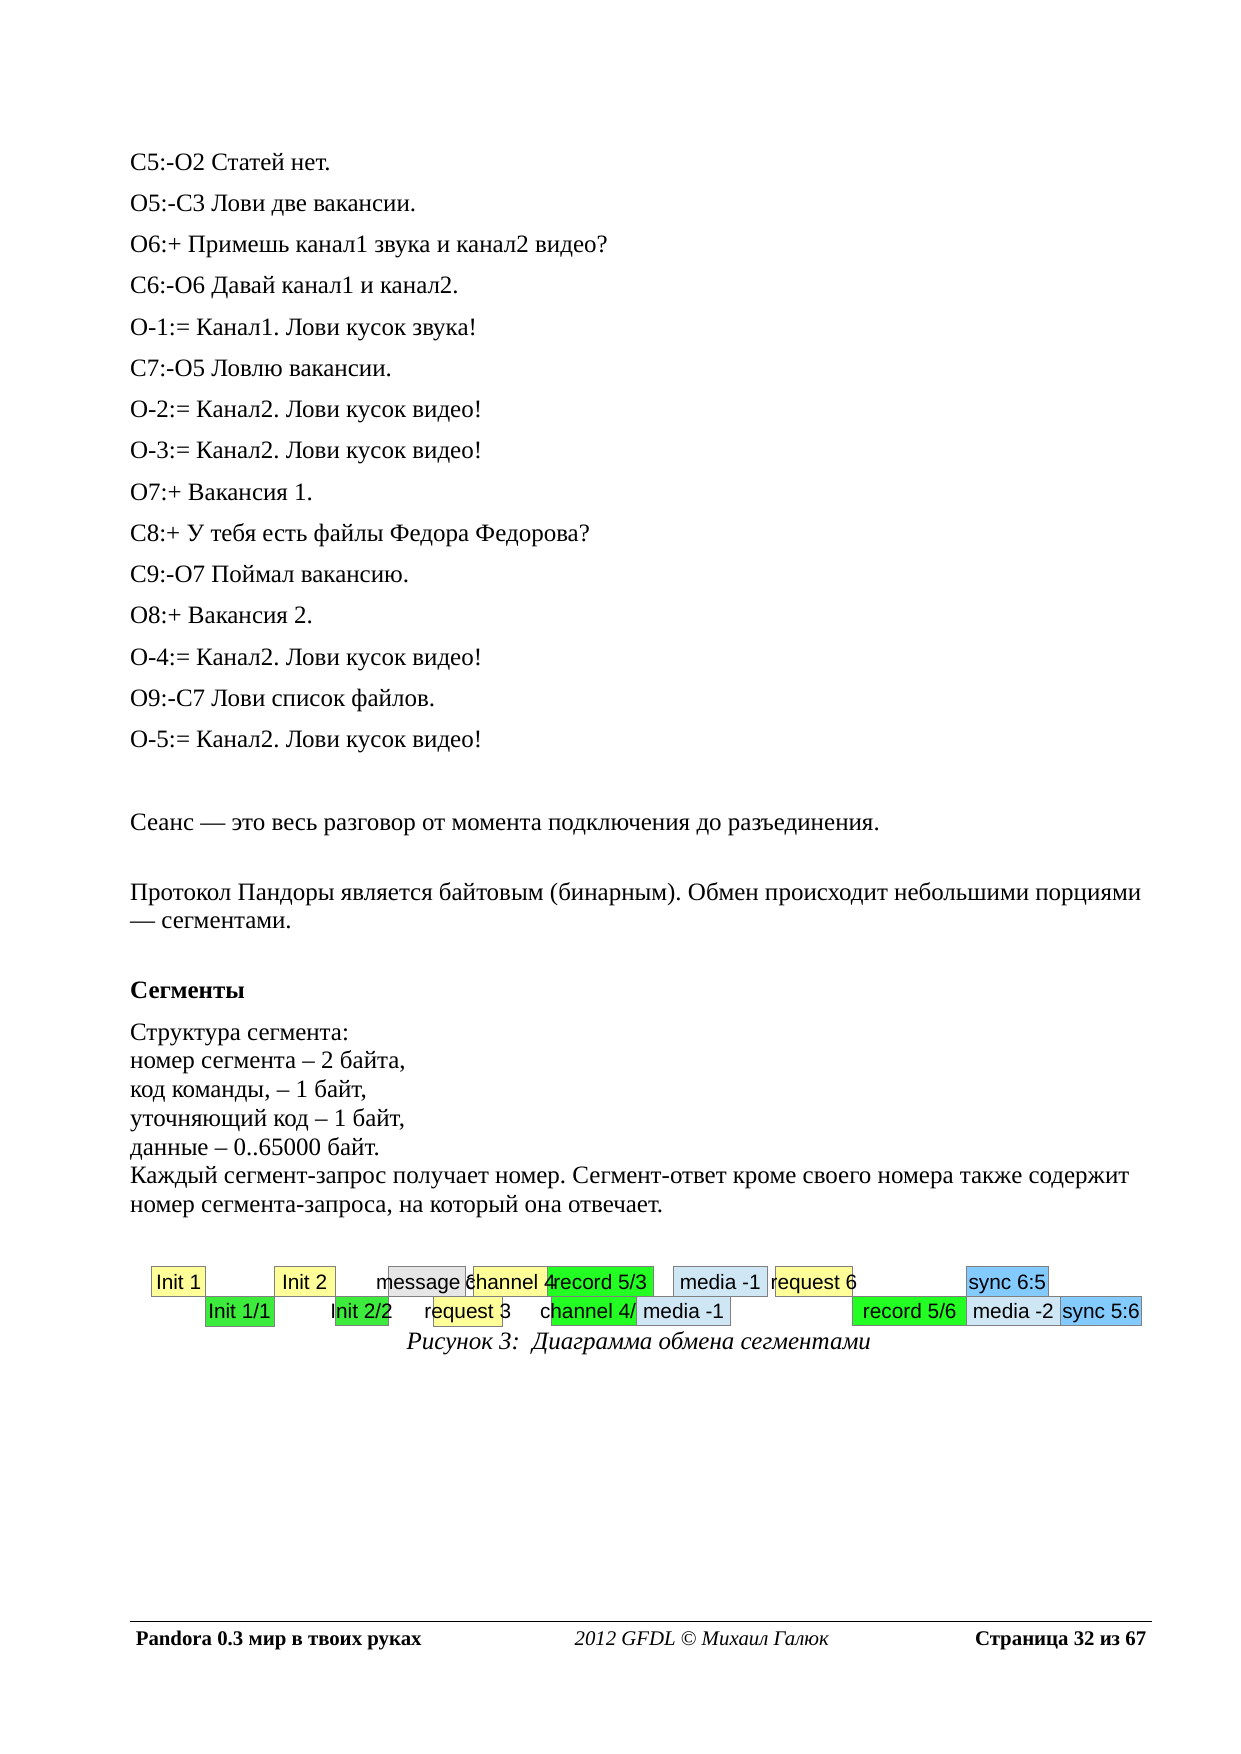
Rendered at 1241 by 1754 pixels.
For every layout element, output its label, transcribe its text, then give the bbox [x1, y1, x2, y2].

text О5:-С3 Лови две вакансии. [130, 188, 1152, 217]
text О-3:= Канал2. Лови кусок видео! [130, 436, 1152, 464]
text С9:-О7 Поймал вакансию. [130, 559, 1152, 588]
text номер сегмента – 2 байта, [130, 1046, 1152, 1074]
text С6:-О6 Давай канал1 и канал2. [130, 271, 1152, 299]
text О-1:= Канал1. Лови кусок звука! [130, 312, 1152, 341]
text О7:+ Вакансия 1. [130, 477, 1152, 506]
text код команды, – 1 байт, [130, 1074, 1152, 1103]
text Рисунок 3: Диаграмма обмена сегментами [127, 1319, 1152, 1355]
text О6:+ Примешь канал1 звука и канал2 видео? [130, 229, 1152, 258]
text Каждый сегмент-запрос получает номер. Сегмент-ответ кроме своего номера также содержит номер сегмента-запроса, на который она отвечает. [130, 1161, 1152, 1218]
text Сегменты [130, 976, 1152, 1004]
text О-5:= Канал2. Лови кусок видео! [130, 724, 1152, 753]
text С5:-О2 Статей нет. [130, 147, 1152, 176]
text данные – 0..65000 байт. [130, 1132, 1152, 1161]
text С7:-O5 Ловлю вакансии. [130, 353, 1152, 382]
text Протокол Пандоры является байтовым (бинарным). Обмен происходит небольшими порциями — сегментами. [130, 877, 1152, 934]
text О-4:= Канал2. Лови кусок видео! [130, 642, 1152, 671]
text С8:+ У тебя есть файлы Федора Федорова? [130, 518, 1152, 547]
text уточняющий код – 1 байт, [130, 1103, 1152, 1132]
text О9:-С7 Лови список файлов. [130, 683, 1152, 712]
text Сеанс — это весь разговор от момента подключения до разъединения. [130, 807, 1152, 836]
text О-2:= Канал2. Лови кусок видео! [130, 394, 1152, 423]
text Структура сегмента: [130, 1017, 1152, 1046]
text О8:+ Вакансия 2. [130, 601, 1152, 629]
